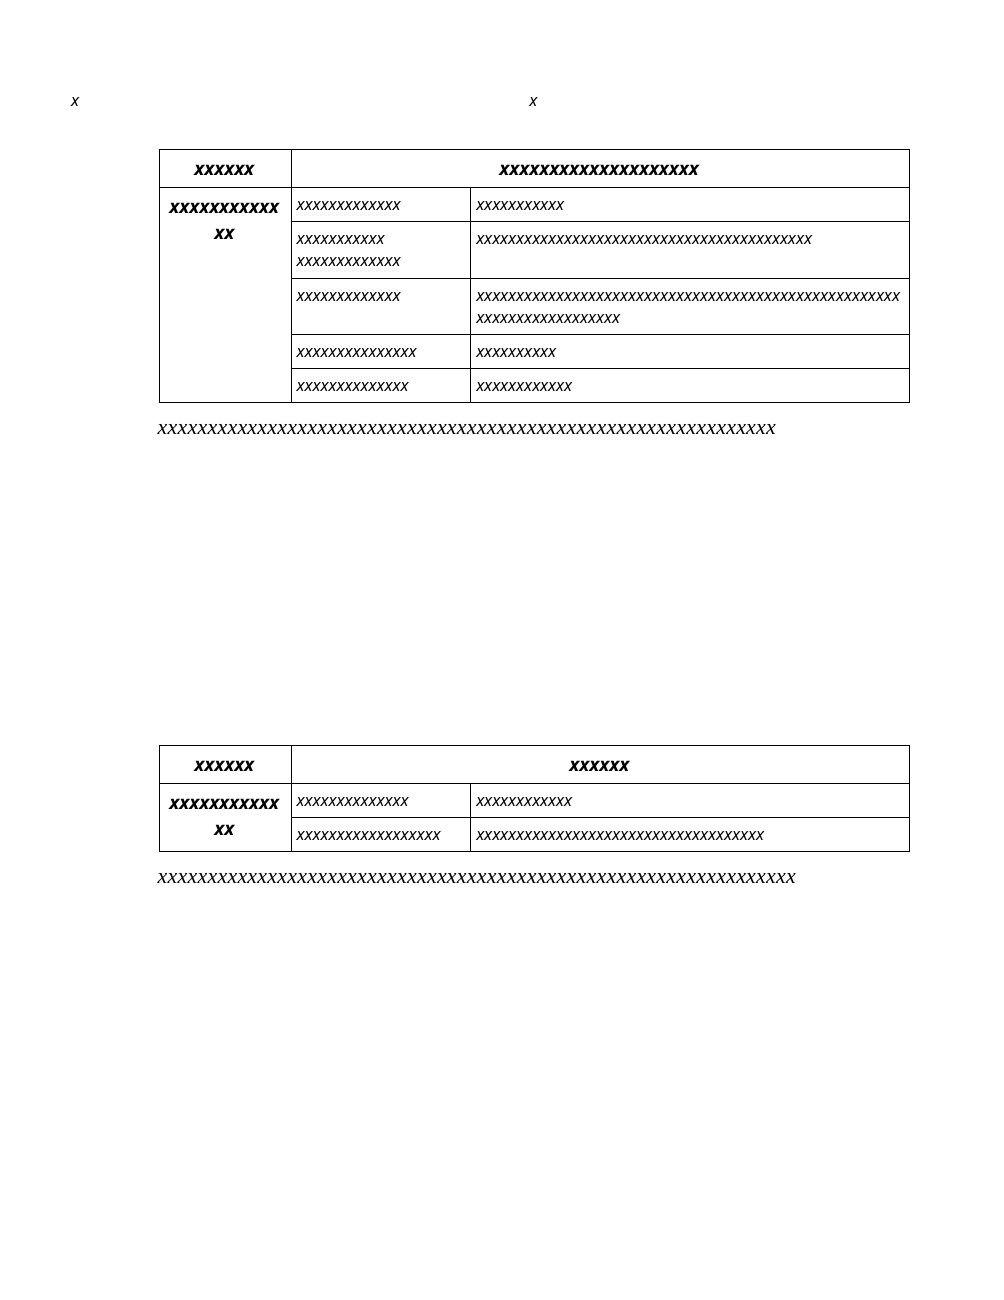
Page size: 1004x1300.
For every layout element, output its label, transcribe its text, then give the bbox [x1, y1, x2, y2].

table_cell xxxxxxxxxxxxxxxxxx [292, 818, 470, 851]
table_cell xxxxxxxxxx [471, 335, 909, 368]
table_cell xxxxxxxxxxxxxx [292, 369, 470, 402]
table_cell xxxxxxxxxxxxxxxxxxxxxxxxxxxxxxxxxxxx [471, 818, 909, 851]
table_cell xxxxxxxxxxxxx [292, 188, 470, 221]
table_cell xxxxxxxxxxxxxx [292, 784, 470, 817]
text xxxxxxxxxxxxxxxxxxxxxxxxxxxxxxxxxxxxxxxxxxxxxxxxxxxxxxxxxxxxxx [159, 415, 909, 439]
table_header xxxxxx [292, 746, 909, 783]
table_cell xxxxxxxxxxxxx [292, 279, 470, 334]
table_cell xxxxxxxxxxxxxxxxxxxxxxxxxxxxxxxxxxxxxxxxxxxxxxxxxxxxxxxxxxxxxxxxxxxxxxx [471, 279, 909, 334]
text xxxxxxxxxxxxxxxxxxxxxxxxxxxxxxxxxxxxxxxxxxxxxxxxxxxxxxxxxxxxxxxx [159, 864, 909, 888]
table_cell xxxxxxxxxxx xxxxxxxxxxxxx [292, 222, 470, 278]
table_cell xxxxxxxxxxxx [471, 369, 909, 402]
table_cell xxxxxxxxxxxxxxx [292, 335, 470, 368]
table_cell xxxxxxxxxxxx [471, 784, 909, 817]
table_header xxxxxx [160, 150, 291, 187]
table_cell xxxxxxxxxxxxx [160, 784, 291, 851]
table_header xxxxxx [160, 746, 291, 783]
table_cell xxxxxxxxxxxxx [160, 188, 291, 402]
table_cell xxxxxxxxxxxxxxxxxxxxxxxxxxxxxxxxxxxxxxxxxx [471, 222, 909, 278]
table_header xxxxxxxxxxxxxxxxxxxx [292, 150, 909, 187]
table_cell xxxxxxxxxxx [471, 188, 909, 221]
